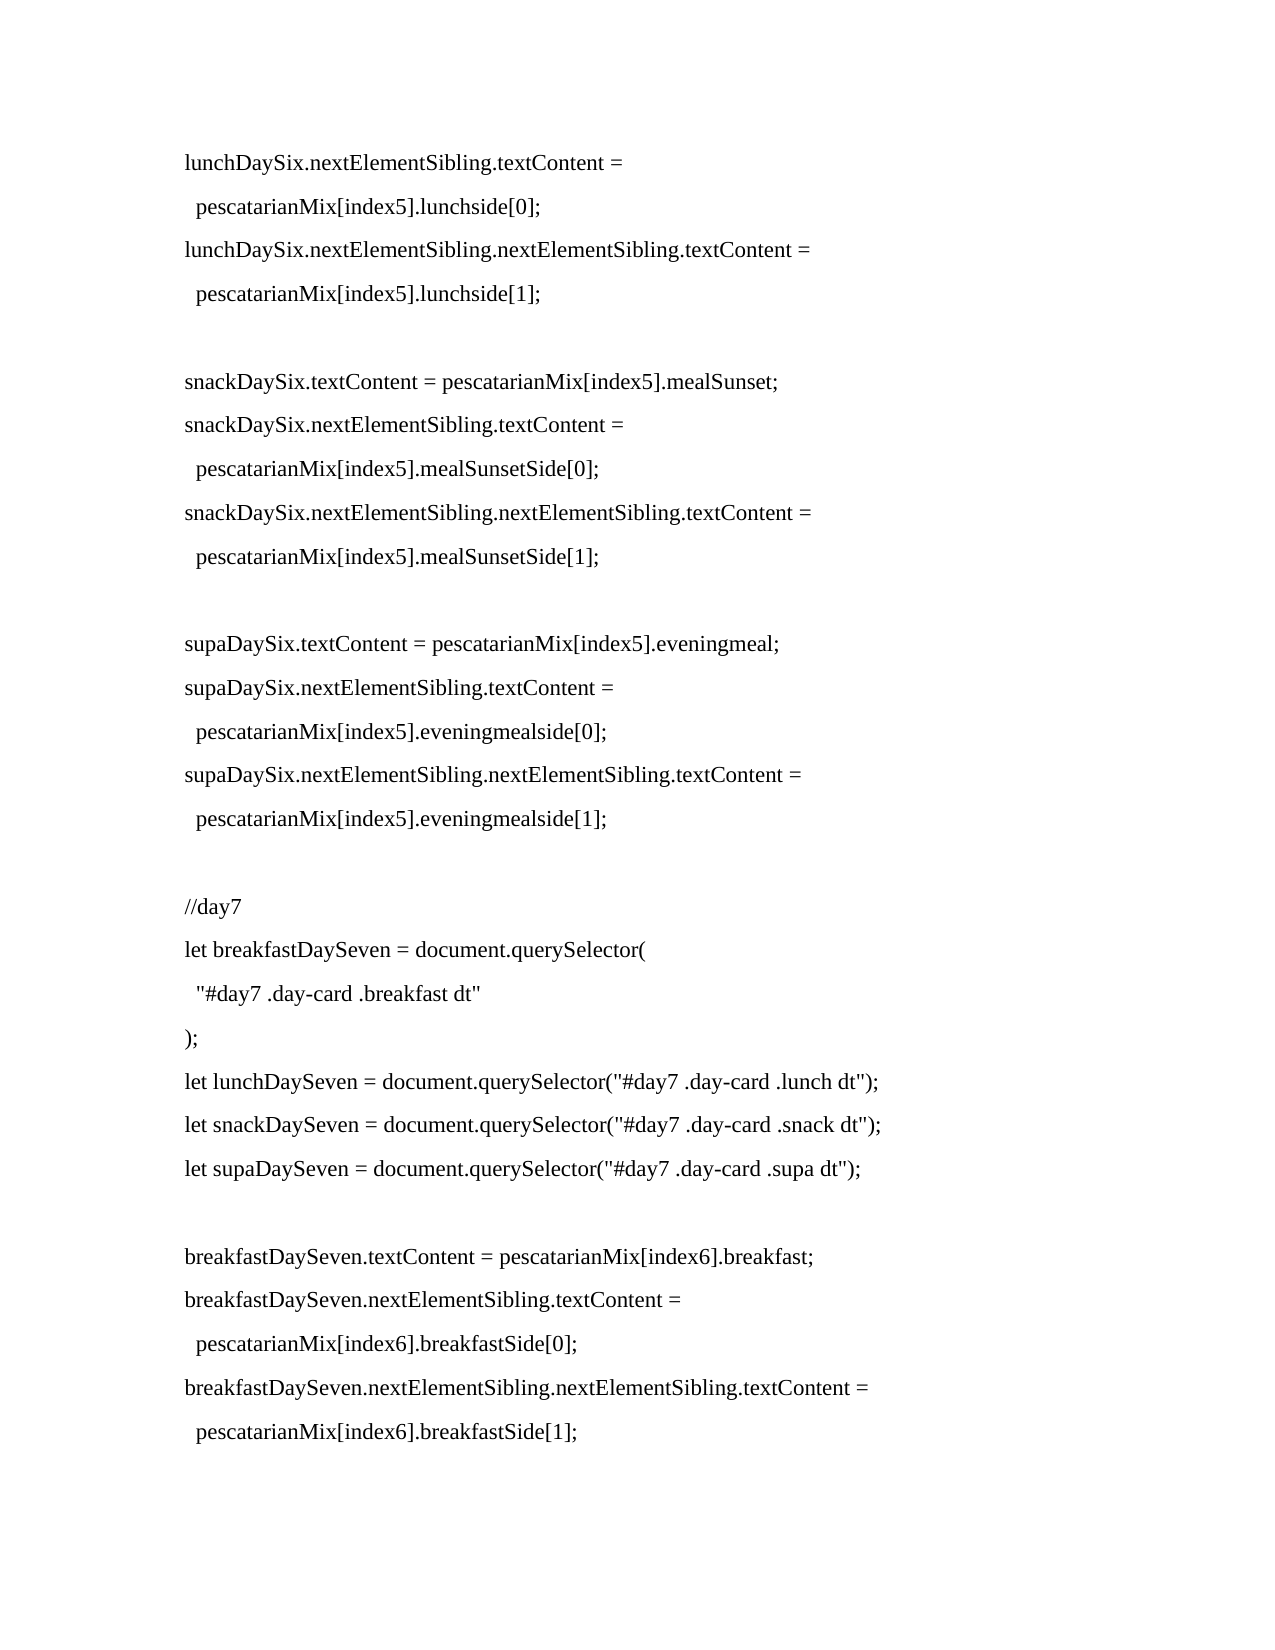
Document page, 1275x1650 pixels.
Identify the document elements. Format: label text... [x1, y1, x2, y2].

text breakfastDaySeven.textContent = pescatarianMix[index6].breakfast; [150, 1244, 1125, 1269]
text supaDaySix.nextElementSibling.textContent = [150, 675, 1125, 700]
text pescatarianMix[index6].breakfastSide[0]; [150, 1331, 1125, 1357]
text ); [150, 1025, 1125, 1050]
text breakfastDaySeven.nextElementSibling.textContent = [150, 1287, 1125, 1313]
text pescatarianMix[index5].mealSunsetSide[0]; [150, 456, 1125, 482]
text lunchDaySix.nextElementSibling.nextElementSibling.textContent = [150, 237, 1125, 263]
text breakfastDaySeven.nextElementSibling.nextElementSibling.textContent = [150, 1375, 1125, 1400]
text pescatarianMix[index6].breakfastSide[1]; [150, 1419, 1125, 1444]
text supaDaySix.nextElementSibling.nextElementSibling.textContent = [150, 762, 1125, 788]
text pescatarianMix[index5].mealSunsetSide[1]; [150, 544, 1125, 569]
text lunchDaySix.nextElementSibling.textContent = [150, 150, 1125, 175]
text pescatarianMix[index5].eveningmealside[1]; [150, 806, 1125, 832]
text supaDaySix.textContent = pescatarianMix[index5].eveningmeal; [150, 631, 1125, 657]
text let snackDaySeven = document.querySelector("#day7 .day-card .snack dt"); [150, 1112, 1125, 1138]
text snackDaySix.nextElementSibling.textContent = [150, 412, 1125, 438]
text let breakfastDaySeven = document.querySelector( [150, 937, 1125, 963]
text snackDaySix.textContent = pescatarianMix[index5].mealSunset; [150, 369, 1125, 394]
text pescatarianMix[index5].lunchside[0]; [150, 194, 1125, 219]
text let supaDaySeven = document.querySelector("#day7 .day-card .supa dt"); [150, 1156, 1125, 1182]
text "#day7 .day-card .breakfast dt" [150, 981, 1125, 1007]
text pescatarianMix[index5].eveningmealside[0]; [150, 719, 1125, 744]
text pescatarianMix[index5].lunchside[1]; [150, 281, 1125, 307]
text snackDaySix.nextElementSibling.nextElementSibling.textContent = [150, 500, 1125, 525]
text let lunchDaySeven = document.querySelector("#day7 .day-card .lunch dt"); [150, 1069, 1125, 1094]
text //day7 [150, 894, 1125, 919]
